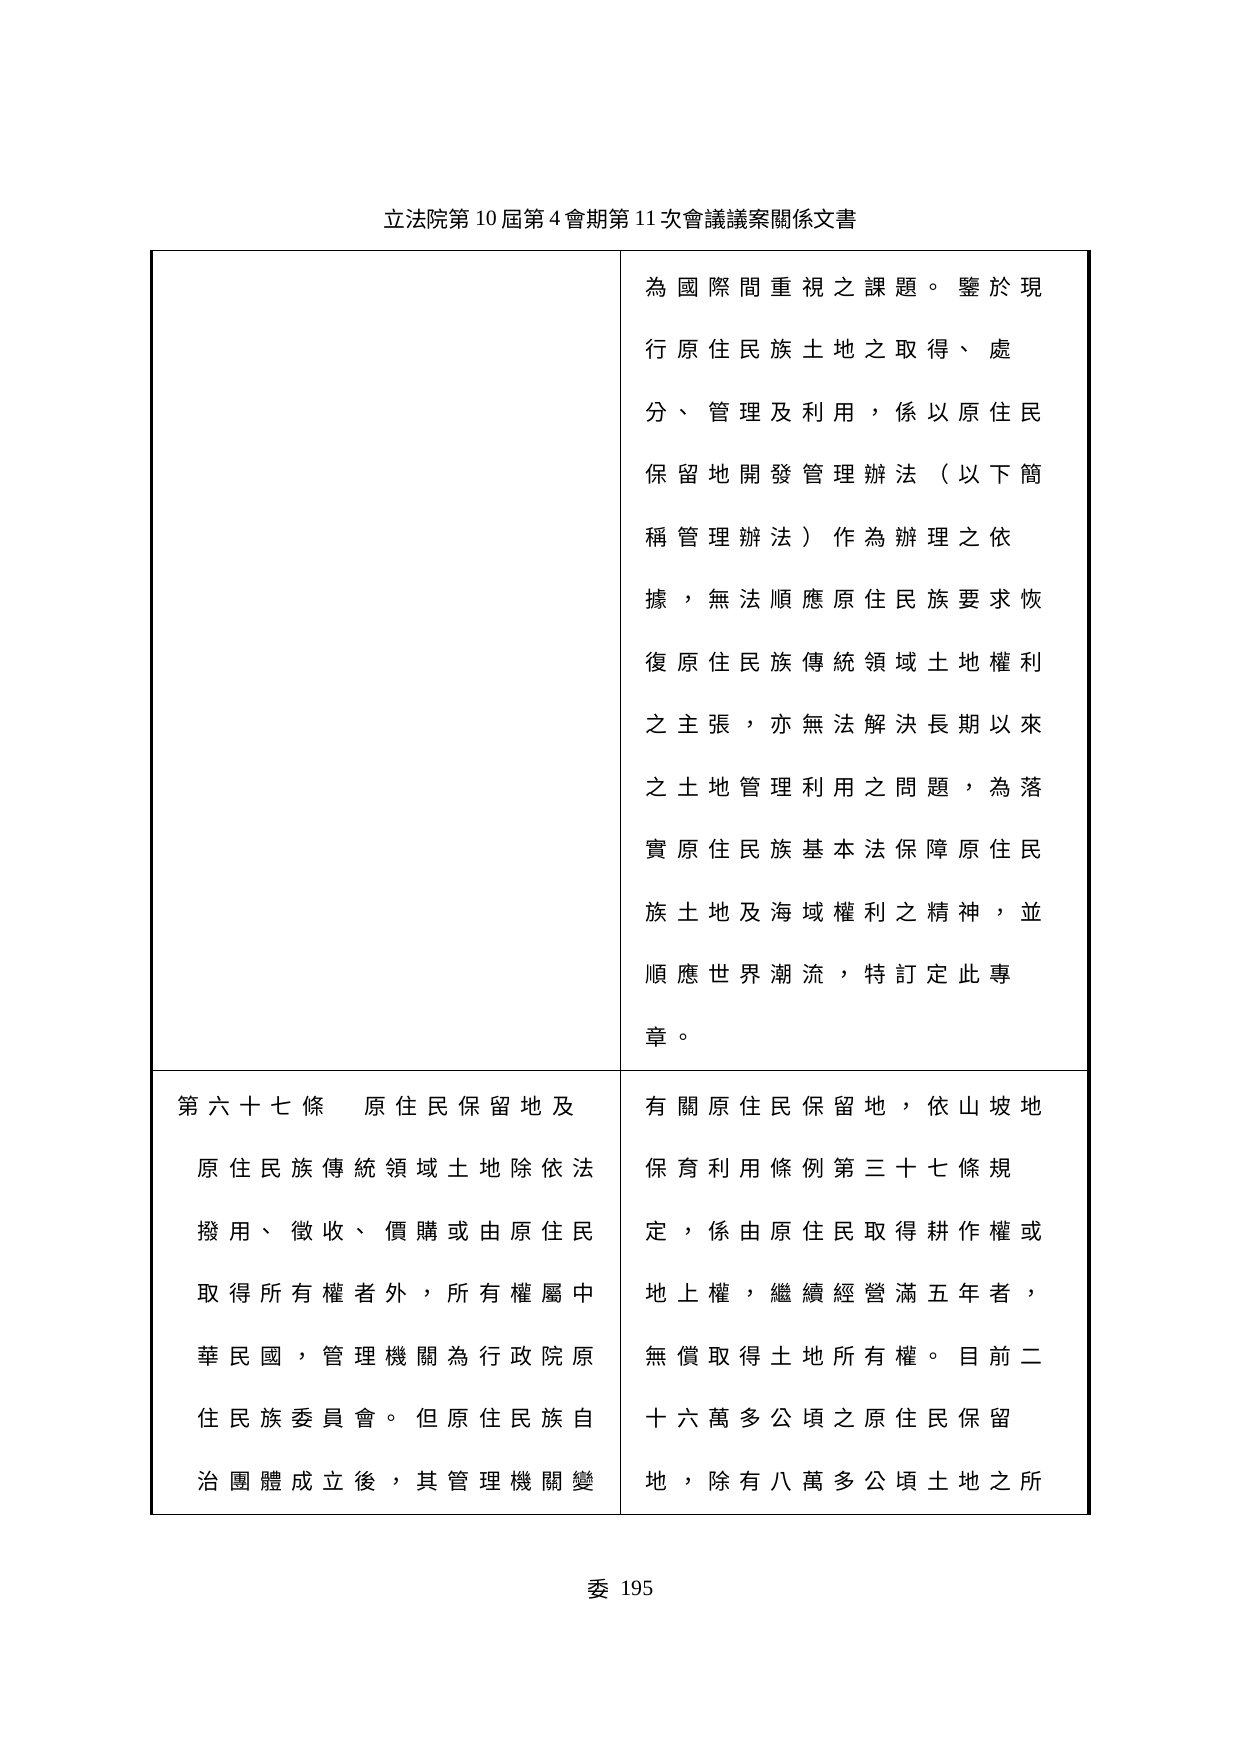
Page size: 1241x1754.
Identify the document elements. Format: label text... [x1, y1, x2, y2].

table_cell 第六十七條 原住民保留地及原住民族傳統領域土地除依法撥用、徵收、價購或由原住民取得所有權者外，所有權屬中華民國，管理機關為行政院原住民族委員會。但原住民族自治團體成立後，其管理機關變 [153, 1071, 620, 1514]
table_cell 有關原住民保留地，依山坡地保育利用條例第三十七條規定，係由原住民取得耕作權或地上權，繼續經營滿五年者，無償取得土地所有權。目前二十六萬多公頃之原住民保留地，除有八萬多公頃土地之所 [621, 1071, 1087, 1514]
table_cell [153, 251, 620, 1069]
table_cell 為國際間重視之課題。鑒於現行原住民族土地之取得、處分、管理及利用，係以原住民保留地開發管理辦法（以下簡稱管理辦法）作為辦理之依據，無法順應原住民族要求恢復原住民族傳統領域土地權利之主張，亦無法解決長期以來之土地管理利用之問題，為落實原住民族基本法保障原住民族土地及海域權利之精神，並順應世界潮流，特訂定此專章。 [621, 251, 1087, 1069]
